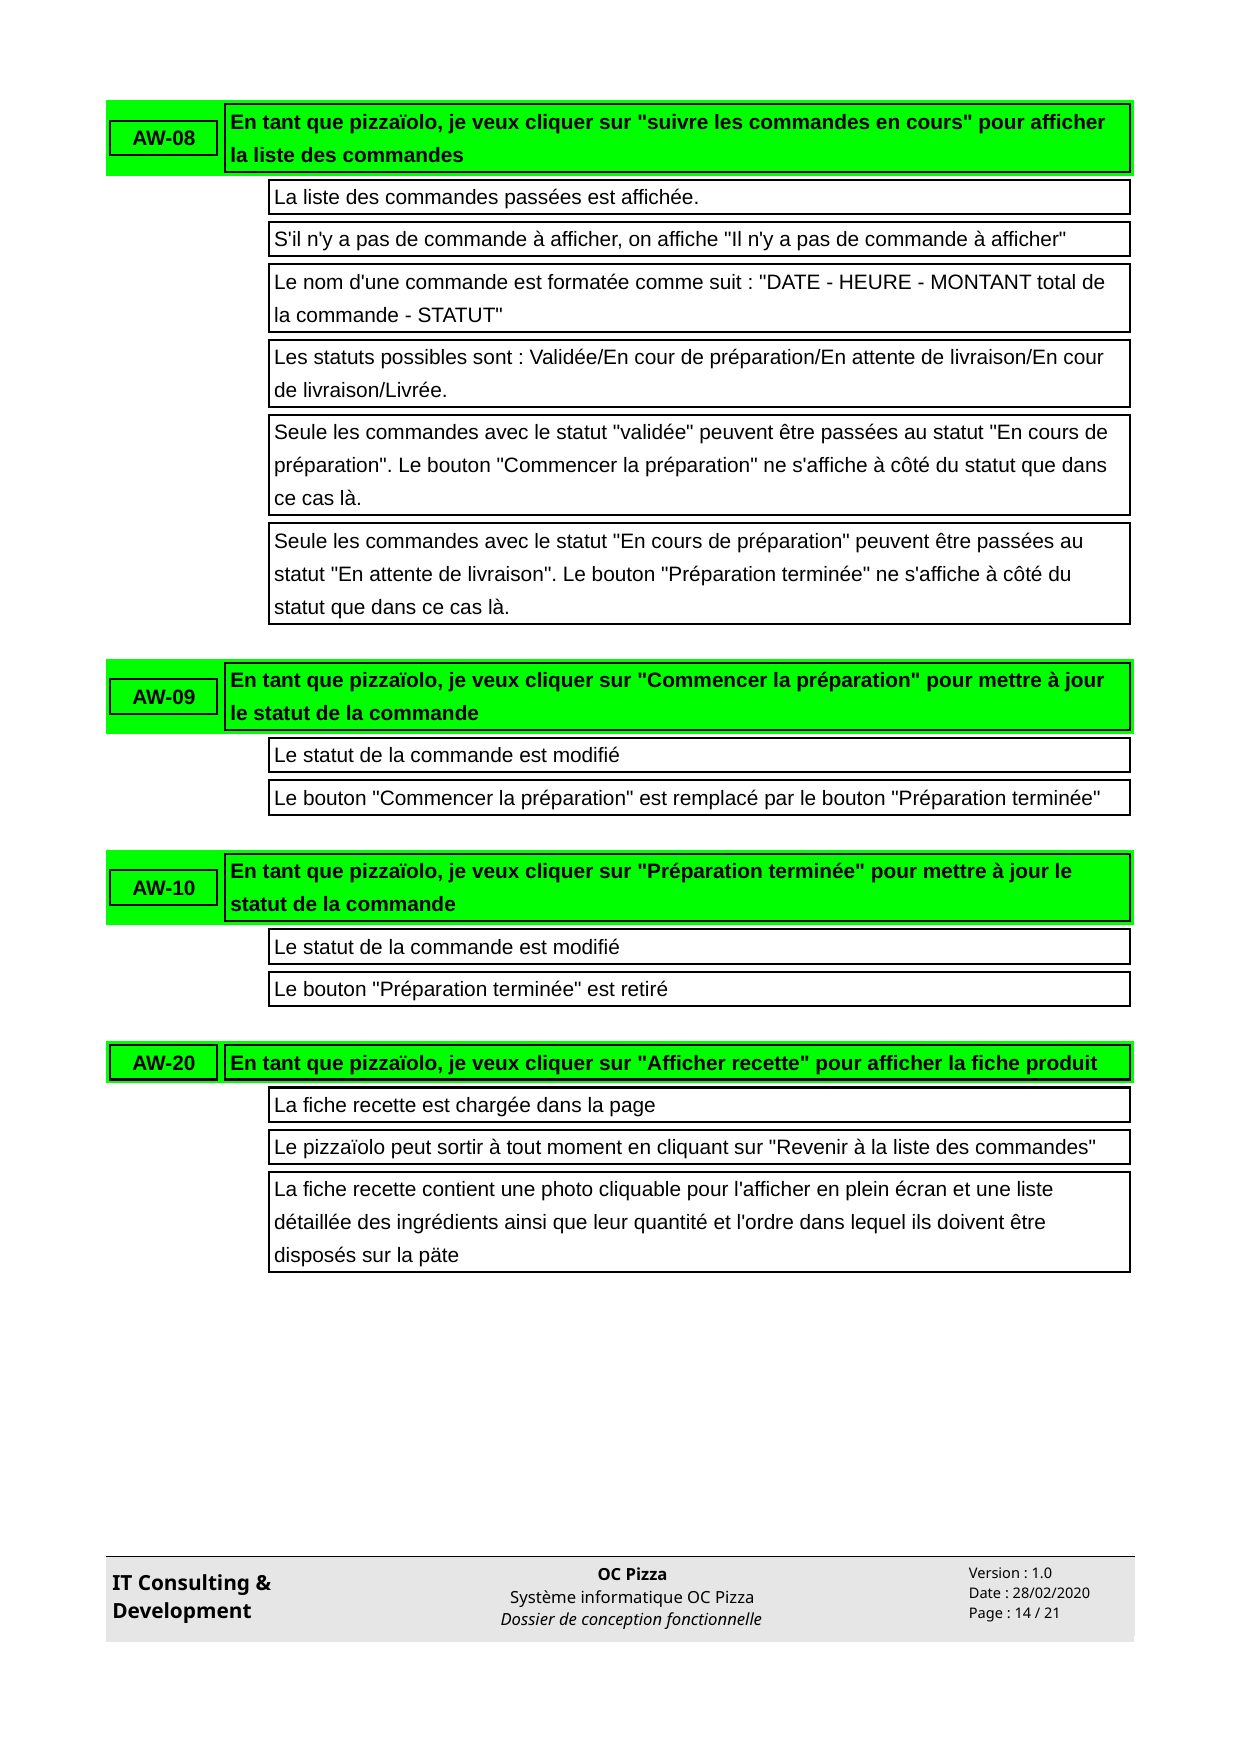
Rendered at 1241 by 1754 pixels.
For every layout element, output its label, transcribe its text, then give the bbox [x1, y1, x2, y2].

table_cell [106, 925, 221, 1010]
table_cell [221, 260, 265, 336]
table_header En tant que pizzaïolo, je veux cliquer sur "Afficher recette" pour afficher la fiche produit [221, 1041, 1134, 1083]
table_cell S'il n'y a pas de commande à afficher, on affiche "Il n'y a pas de commande à afficher" [265, 218, 1134, 260]
table_header En tant que pizzaïolo, je veux cliquer sur "Préparation terminée" pour mettre à jour le statut de la commande [221, 850, 1134, 925]
table_header En tant que pizzaïolo, je veux cliquer sur "suivre les commandes en cours" pour afficher la liste des commandes [221, 100, 1134, 176]
table_cell [106, 1084, 221, 1276]
table_cell [221, 968, 265, 1010]
table_cell La liste des commandes passées est affichée. [265, 176, 1134, 218]
table_cell [221, 218, 265, 260]
table_header AW-09 [106, 659, 221, 734]
table_cell [221, 336, 265, 411]
table_cell La fiche recette est chargée dans la page [265, 1084, 1134, 1126]
table_cell Le statut de la commande est modifié [265, 925, 1134, 968]
table_cell Le bouton "Commencer la préparation" est remplacé par le bouton "Préparation terminée" [265, 776, 1134, 819]
table_cell [106, 734, 221, 819]
table_header AW-08 [106, 100, 221, 176]
table_cell [221, 734, 265, 776]
table_cell Le bouton "Préparation terminée" est retiré [265, 968, 1134, 1010]
table_header AW-20 [106, 1041, 221, 1083]
table_header En tant que pizzaïolo, je veux cliquer sur "Commencer la préparation" pour mettre à jour le statut de la commande [221, 659, 1134, 734]
table_cell Le pizzaïolo peut sortir à tout moment en cliquant sur "Revenir à la liste des commandes" [265, 1126, 1134, 1168]
table_cell [221, 925, 265, 968]
table_cell [221, 176, 265, 218]
table_cell [106, 176, 221, 628]
table_cell Le nom d'une commande est formatée comme suit : "DATE - HEURE - MONTANT total de la commande - STATUT" [265, 260, 1134, 336]
table_cell [221, 519, 265, 628]
table_cell [221, 1126, 265, 1168]
table_cell Le statut de la commande est modifié [265, 734, 1134, 776]
table_cell Seule les commandes avec le statut "En cours de préparation" peuvent être passées au statut "En attente de livraison". Le bouton "Préparation terminée" ne s'affiche à côté du statut que dans ce cas là. [265, 519, 1134, 628]
table_cell [221, 1084, 265, 1126]
table_cell [221, 411, 265, 519]
table_cell La fiche recette contient une photo cliquable pour l'afficher en plein écran et une liste détaillée des ingrédients ainsi que leur quantité et l'ordre dans lequel ils doivent être disposés sur la päte [265, 1168, 1134, 1276]
table_cell [221, 1168, 265, 1276]
table_header AW-10 [106, 850, 221, 925]
table_cell Les statuts possibles sont : Validée/En cour de préparation/En attente de livraison/En cour de livraison/Livrée. [265, 336, 1134, 411]
table_cell Seule les commandes avec le statut "validée" peuvent être passées au statut "En cours de préparation". Le bouton "Commencer la préparation" ne s'affiche à côté du statut que dans ce cas là. [265, 411, 1134, 519]
table_cell [221, 776, 265, 819]
